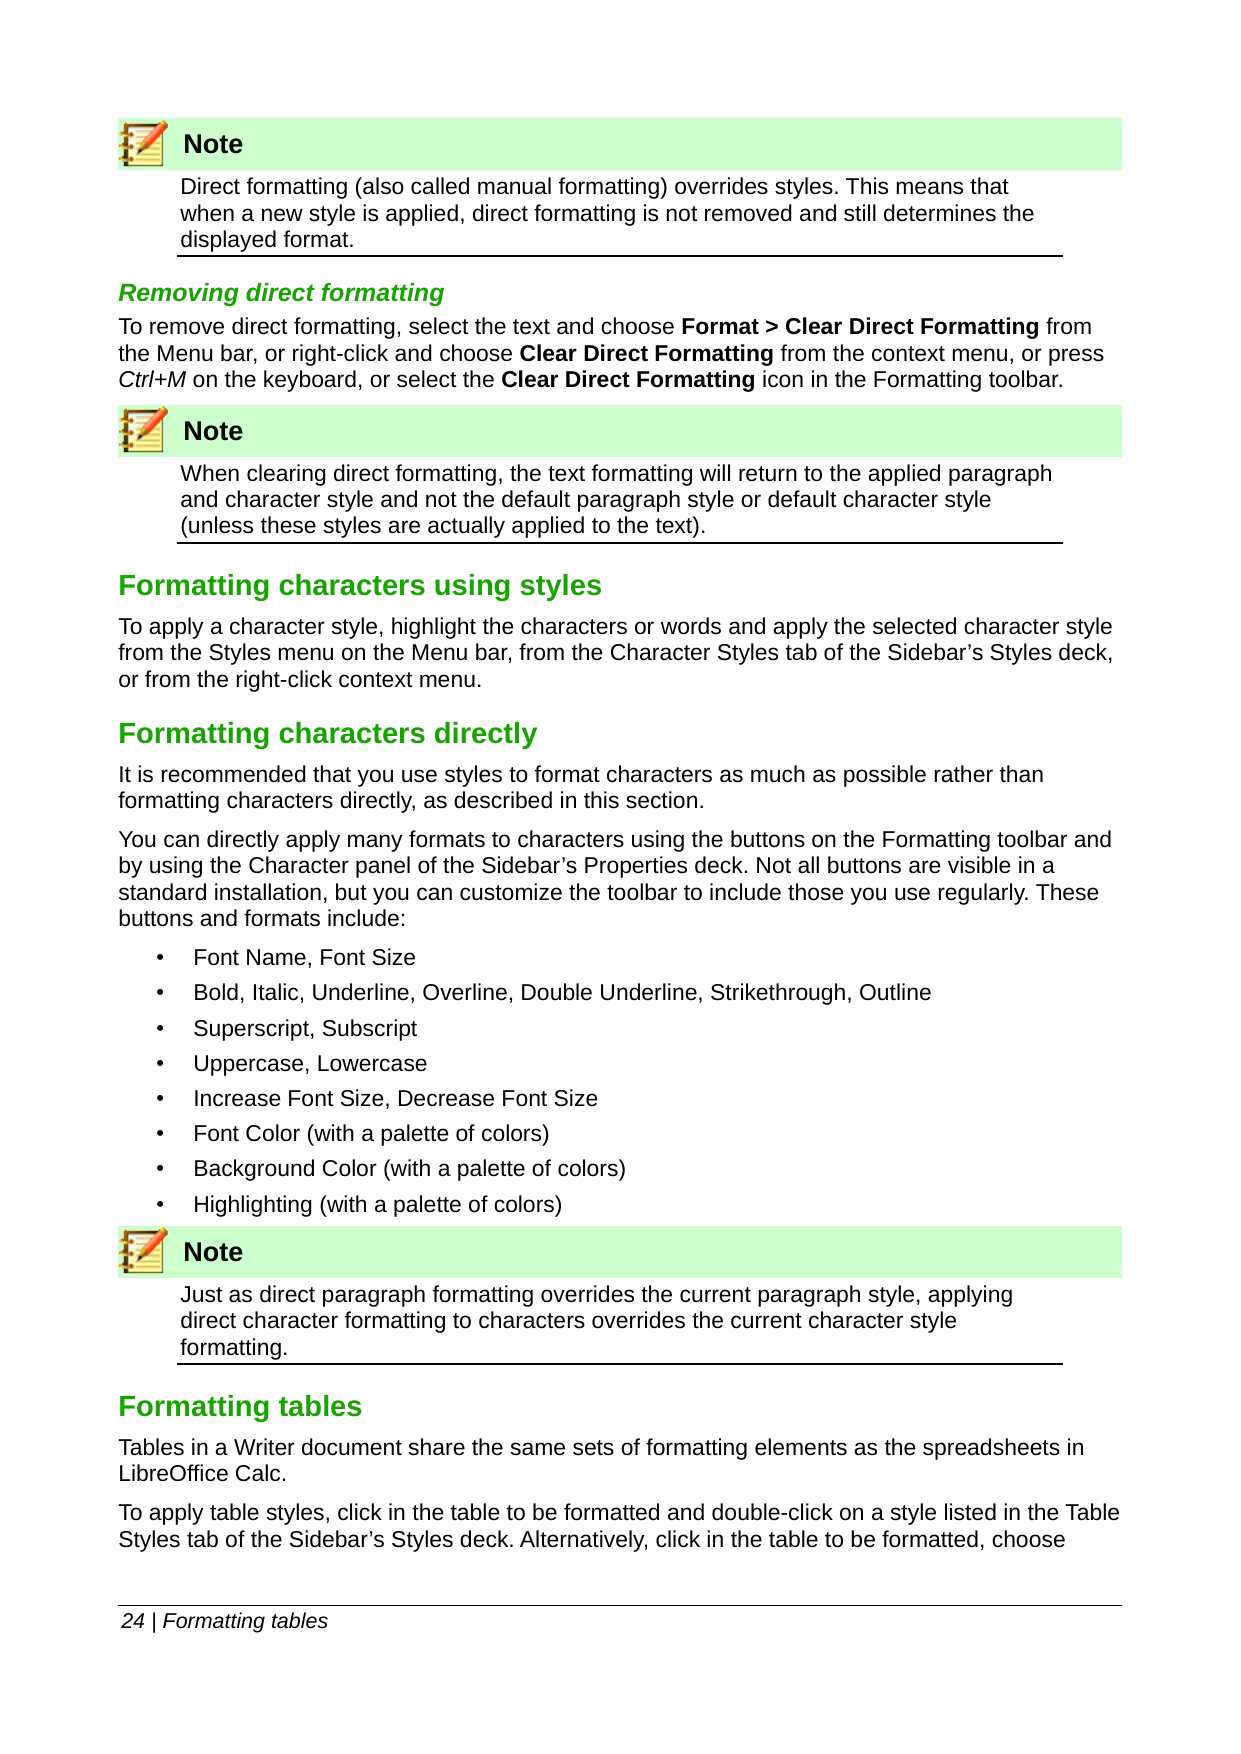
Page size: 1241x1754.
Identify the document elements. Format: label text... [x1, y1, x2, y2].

list Superscript, Subscript [156, 1014, 1122, 1041]
list Highlighting (with a palette of colors) [156, 1191, 1122, 1217]
list Background Color (with a palette of colors) [156, 1155, 1122, 1182]
text It is recommended that you use styles to format characters as much as possible rather than formatting characters directly, as described in this section. [118, 761, 1122, 814]
picture [119, 119, 170, 170]
list Font Name, Font Size [156, 944, 1122, 970]
list Bold, Italic, Underline, Overline, Double Underline, Strikethrough, Outline [156, 979, 1122, 1006]
list Font Color (with a palette of colors) [156, 1120, 1122, 1146]
text When clearing direct formatting, the text formatting will return to the applied paragraph and character style and not the default paragraph style or default character style (unless these styles are actually applied to the text). [177, 457, 1063, 542]
subtitle Note [118, 118, 1122, 170]
picture [119, 405, 170, 456]
text You can directly apply many formats to characters using the buttons on the Formatting toolbar and by using the Character panel of the Sidebar’s Properties deck. Not all buttons are visible in a standard installation, but you can customize the toolbar to include those you use regularly. These buttons and formats include: [118, 826, 1122, 932]
list Increase Font Size, Decrease Font Size [156, 1085, 1122, 1111]
subtitle Removing direct formatting [118, 278, 1122, 307]
list Uppercase, Lowercase [156, 1050, 1122, 1076]
subtitle Formatting characters directly [118, 716, 1122, 749]
text To apply table styles, click in the table to be formatted and double-click on a style listed in the Table Styles tab of the Sidebar’s Styles deck. Alternatively, click in the table to be formatted, choose [118, 1499, 1122, 1552]
subtitle Note [118, 405, 1122, 457]
text Direct formatting (also called manual formatting) overrides styles. This means that when a new style is applied, direct formatting is not removed and still determines the displayed format. [177, 170, 1063, 255]
subtitle Formatting characters using styles [118, 568, 1122, 601]
text Just as direct paragraph formatting overrides the current paragraph style, applying direct character formatting to characters overrides the current character style formatting. [177, 1278, 1063, 1363]
subtitle Note [118, 1226, 1122, 1278]
text To remove direct formatting, select the text and choose Format > Clear Direct Formatting from the Menu bar, or right-click and choose Clear Direct Formatting from the context menu, or press Ctrl+M on the keyboard, or select the Clear Direct Formatting icon in the Formatting toolbar. [118, 313, 1122, 392]
subtitle Formatting tables [118, 1389, 1122, 1422]
text Tables in a Writer document share the same sets of formatting elements as the spreadsheets in LibreOffice Calc. [118, 1434, 1122, 1487]
picture [119, 1226, 170, 1277]
text To apply a character style, highlight the characters or words and apply the selected character style from the Styles menu on the Menu bar, from the Character Styles tab of the Sidebar’s Styles deck, or from the right-click context menu. [118, 613, 1122, 692]
